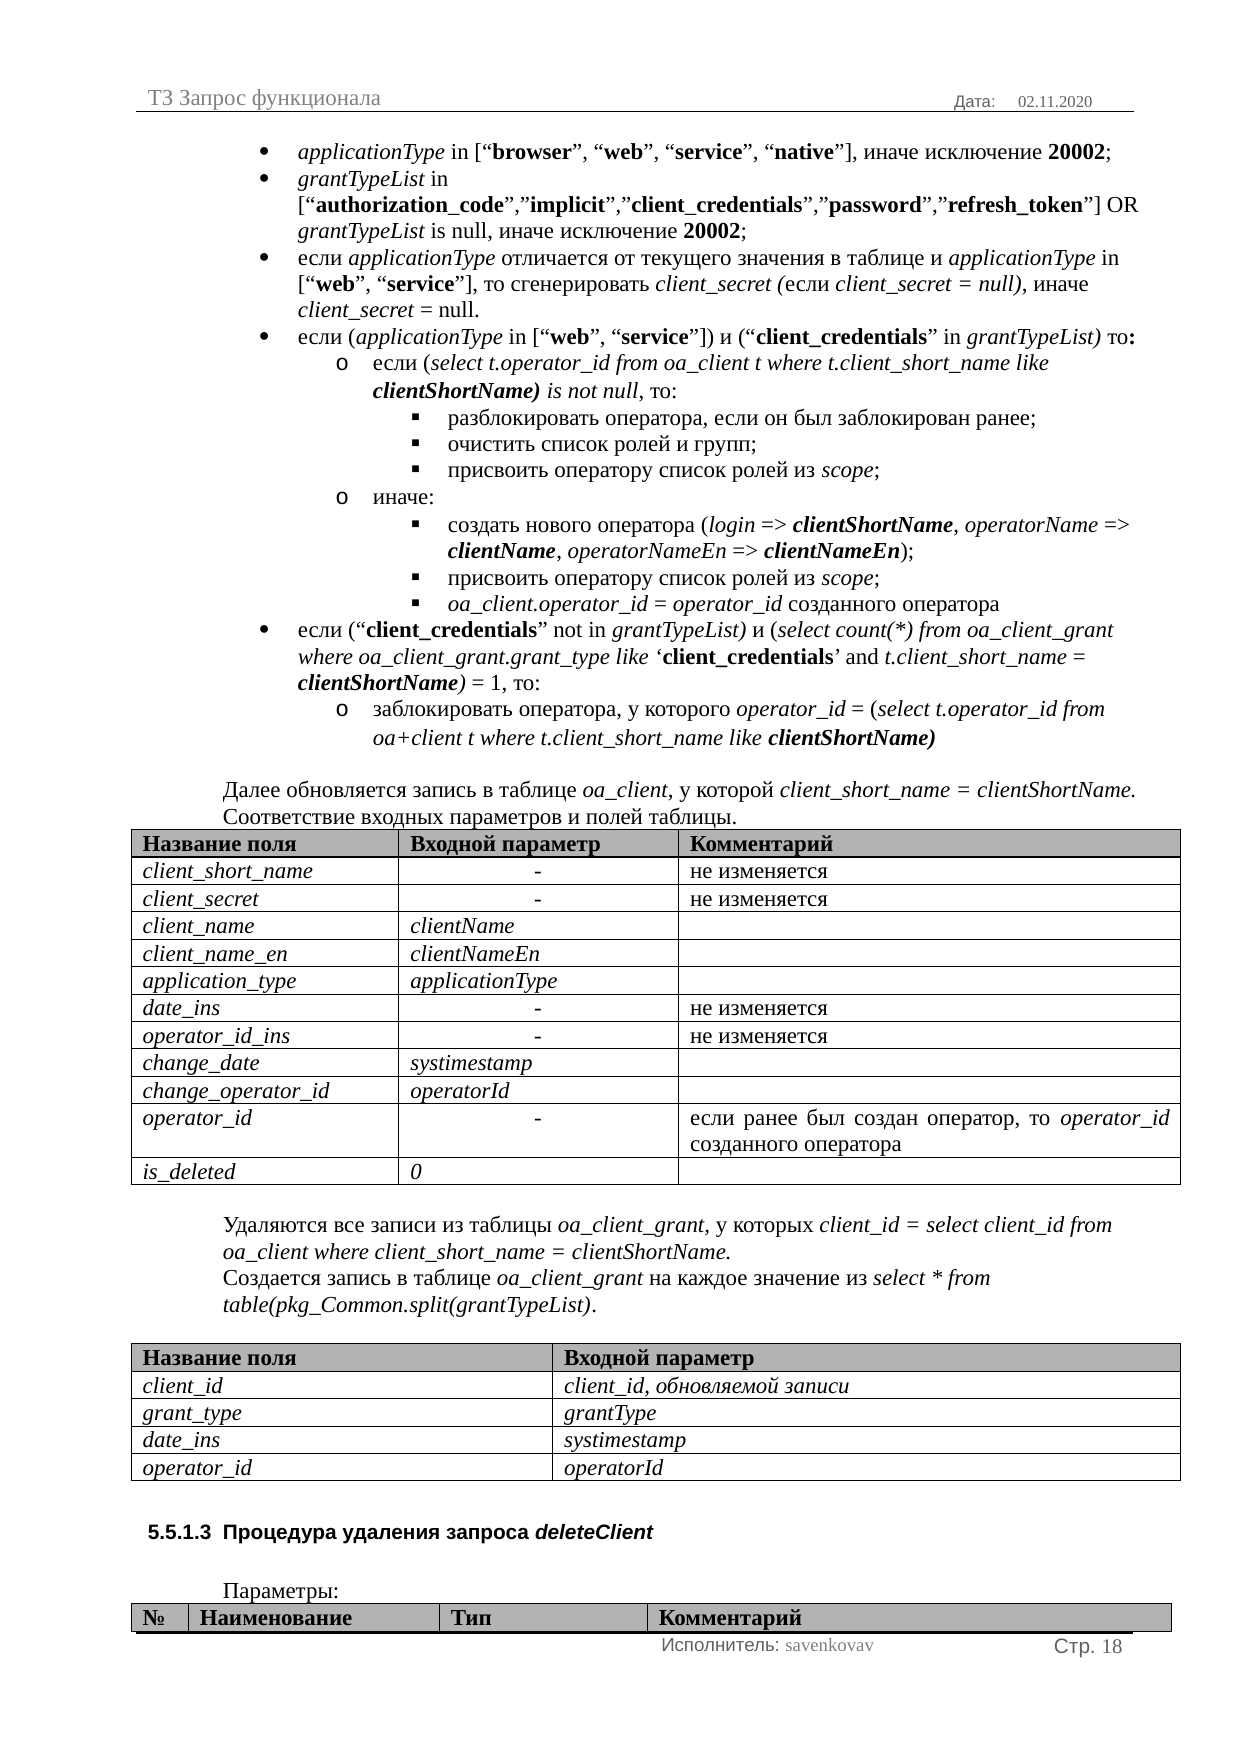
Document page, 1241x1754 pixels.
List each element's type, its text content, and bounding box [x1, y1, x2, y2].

table_cell operator_id_ins [132, 1022, 398, 1048]
table_header Наименование [189, 1604, 439, 1631]
table_header Тип [440, 1604, 647, 1631]
table_cell clientNameEn [399, 940, 678, 966]
table_cell grant_type [132, 1399, 552, 1426]
table_cell client_secret [132, 885, 398, 911]
table_cell application_type [132, 967, 398, 993]
table_cell - [399, 1104, 678, 1157]
text Соответствие входных параметров и полей таблицы. [223, 803, 1152, 829]
table_cell не изменяется [679, 858, 1180, 884]
list если (“client_credentials” not in grantTypeList) и (select count(*) from oa_client_grant where oa_client_grant.grant_type like ‘client_credentials’ and t.client_short_name = clientShortName) = 1, то: [260, 616, 1152, 695]
text Создается запись в таблице oa_client_grant на каждое значение из select * from table(pkg_Common.split(grantTypeList). [223, 1264, 1152, 1317]
table_header Название поля [132, 1344, 552, 1371]
text Параметры: [223, 1577, 1152, 1603]
table_header Входной параметр [553, 1344, 1180, 1371]
table_cell client_name [132, 912, 398, 939]
list очистить список ролей и групп; [410, 430, 1152, 456]
table_cell - [399, 1022, 678, 1048]
table_cell [679, 1158, 1180, 1184]
table_cell - [399, 885, 678, 911]
table_cell date_ins [132, 1427, 552, 1453]
table_cell [679, 1077, 1180, 1103]
list иначе: [335, 483, 1152, 511]
table_cell [679, 1049, 1180, 1076]
table_cell client_short_name [132, 858, 398, 884]
table_cell не изменяется [679, 885, 1180, 911]
list oa_client.operator_id = operator_id созданного оператора [410, 590, 1152, 616]
table_cell client_name_en [132, 940, 398, 966]
list создать нового оператора (login => clientShortName, operatorName => clientName, operatorNameEn => clientNameEn); [410, 511, 1152, 564]
list заблокировать оператора, у которого operator_id = (select t.operator_id from oa+client t where t.client_short_name like clientShortName) [335, 695, 1152, 750]
table_cell [679, 967, 1180, 993]
list если applicationType отличается от текущего значения в таблице и applicationType in [“web”, “service”], то сгенерировать client_secret (если client_secret = null), иначе client_secret = null. [260, 244, 1152, 323]
table_cell [679, 940, 1180, 966]
table_cell client_id [132, 1372, 552, 1398]
subtitle Процедура удаления запроса deleteClient [148, 1520, 1152, 1544]
table_cell client_id, обновляемой записи [553, 1372, 1180, 1398]
table_header Комментарий [679, 830, 1180, 856]
list grantTypeList in [“authorization_code”,”implicit”,”client_credentials”,”password”,”refresh_token”] OR grantTypeList is null, иначе исключение 20002; [260, 164, 1152, 244]
table_cell is_deleted [132, 1158, 398, 1184]
table_cell 0 [399, 1158, 678, 1184]
table_cell [679, 912, 1180, 939]
list applicationType in [“browser”, “web”, “service”, “native”], иначе исключение 20002; [260, 138, 1152, 164]
table_cell systimestamp [553, 1427, 1180, 1453]
table_cell systimestamp [399, 1049, 678, 1076]
table_cell change_operator_id [132, 1077, 398, 1103]
table_header Комментарий [648, 1604, 1171, 1631]
table_cell operator_id [132, 1454, 552, 1480]
table_cell если ранее был создан оператор, то operator_id созданного оператора [679, 1104, 1180, 1157]
table_cell clientName [399, 912, 678, 939]
list присвоить оператору список ролей из scope; [410, 456, 1152, 483]
table_cell не изменяется [679, 1022, 1180, 1048]
text Удаляются все записи из таблицы oa_client_grant, у которых client_id = select client_id from oa_client where client_short_name = clientShortName. [223, 1212, 1152, 1264]
list если (select t.operator_id from oa_client t where t.client_short_name like clientShortName) is not null, то: [335, 349, 1152, 404]
table_header Название поля [132, 830, 398, 856]
table_header № [132, 1604, 188, 1631]
table_cell grantType [553, 1399, 1180, 1426]
table_cell operatorId [553, 1454, 1180, 1480]
table_cell не изменяется [679, 995, 1180, 1021]
table_cell date_ins [132, 995, 398, 1021]
table_cell applicationType [399, 967, 678, 993]
table_header Входной параметр [399, 830, 678, 856]
table_cell operator_id [132, 1104, 398, 1157]
list разблокировать оператора, если он был заблокирован ранее; [410, 404, 1152, 430]
table_cell operatorId [399, 1077, 678, 1103]
text Далее обновляется запись в таблице oa_client, у которой client_short_name = clientShortName. [223, 776, 1152, 803]
table_cell change_date [132, 1049, 398, 1076]
list присвоить оператору список ролей из scope; [410, 564, 1152, 590]
table_cell - [399, 995, 678, 1021]
table_cell - [399, 858, 678, 884]
list если (applicationType in [“web”, “service”]) и (“client_credentials” in grantTypeList) то: [260, 323, 1152, 349]
